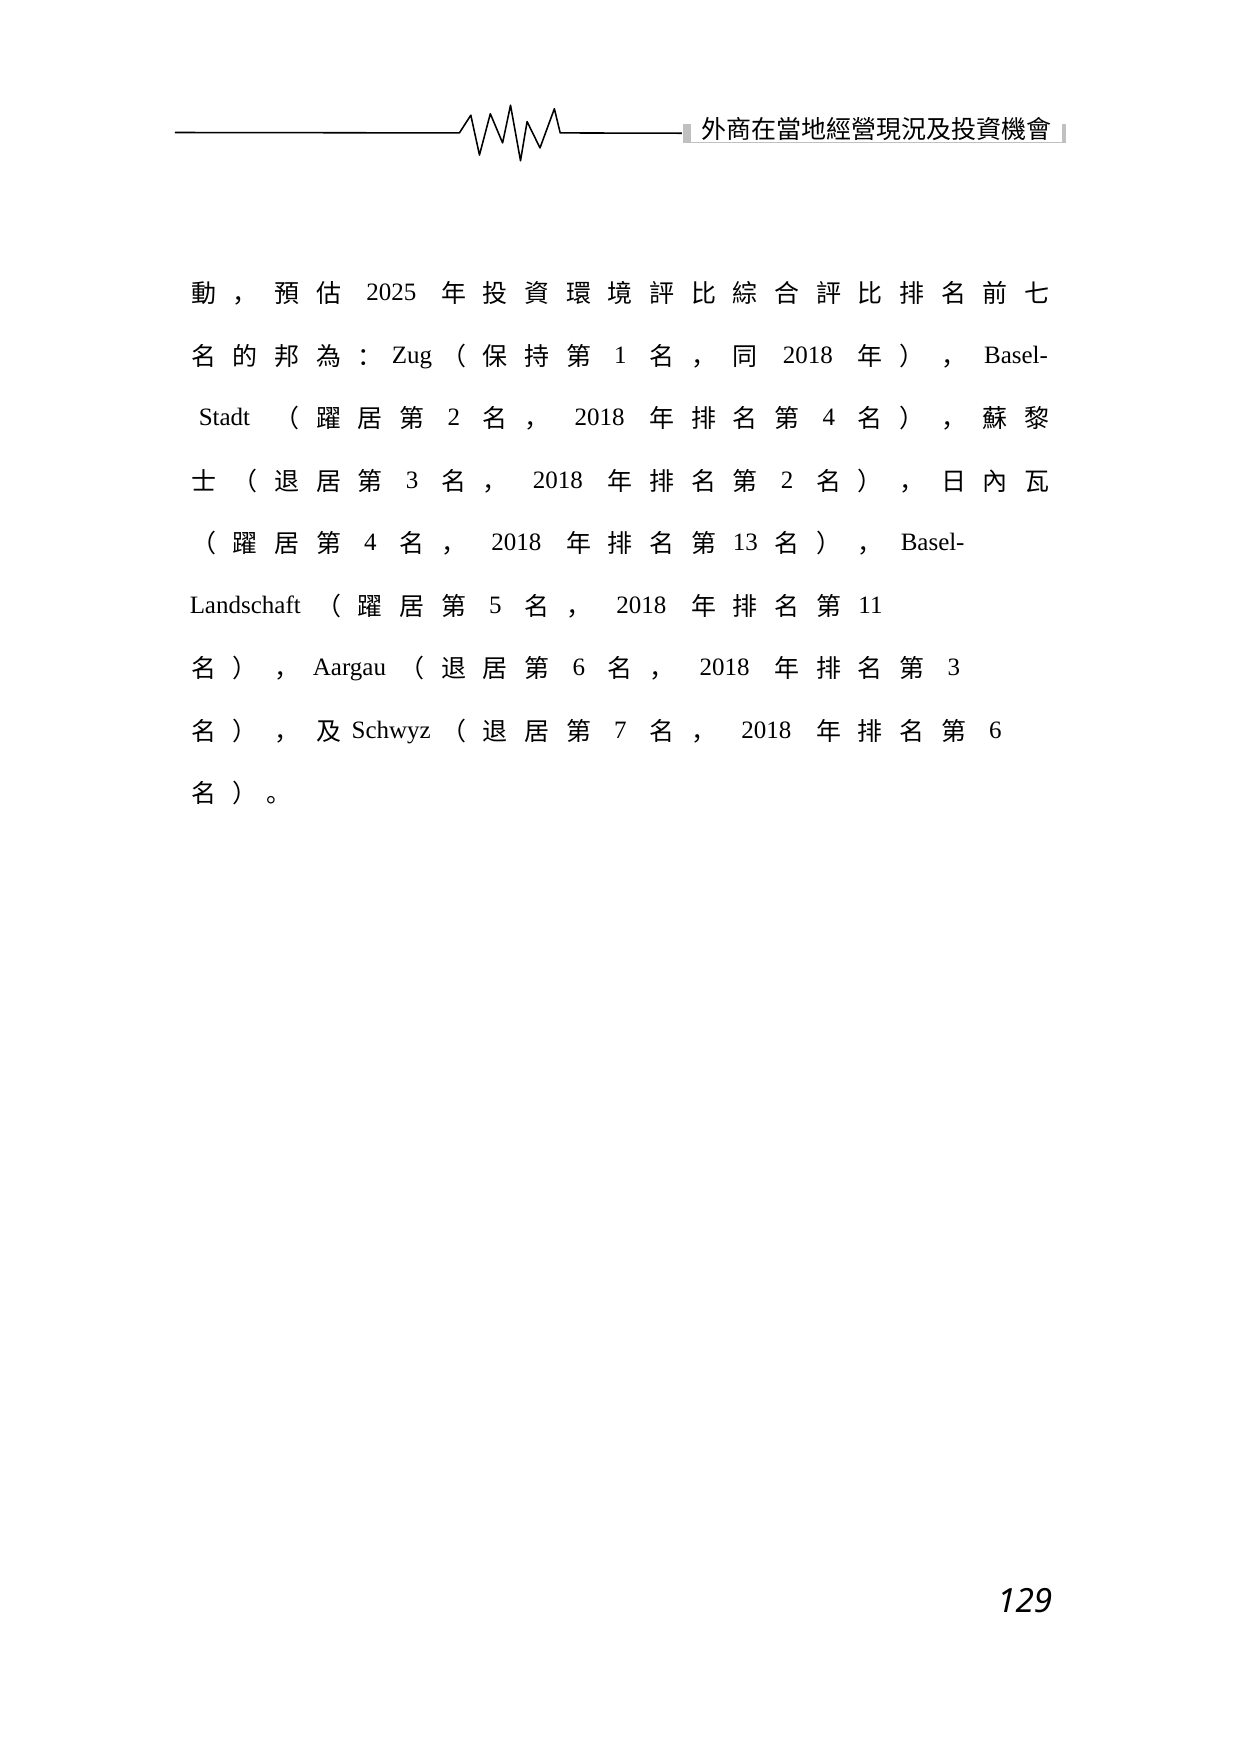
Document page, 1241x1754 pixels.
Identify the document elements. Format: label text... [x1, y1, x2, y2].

text 動，預估2025年投資環境評比綜合評比排名前七名的邦為：Zug（保持第1名，同2018年），Basel-Stadt（躍居第2名，2018年排名第4名），蘇黎士（退居第3名，2018年排名第2名），日內瓦（躍居第4名，2018年排名第13名），Basel-Landschaft（躍居第5名，2018年排名第11名），Aargau（退居第6名，2018年排名第3名），及Schwyz（退居第7名，2018年排名第6名）。 [183, 250, 1058, 813]
